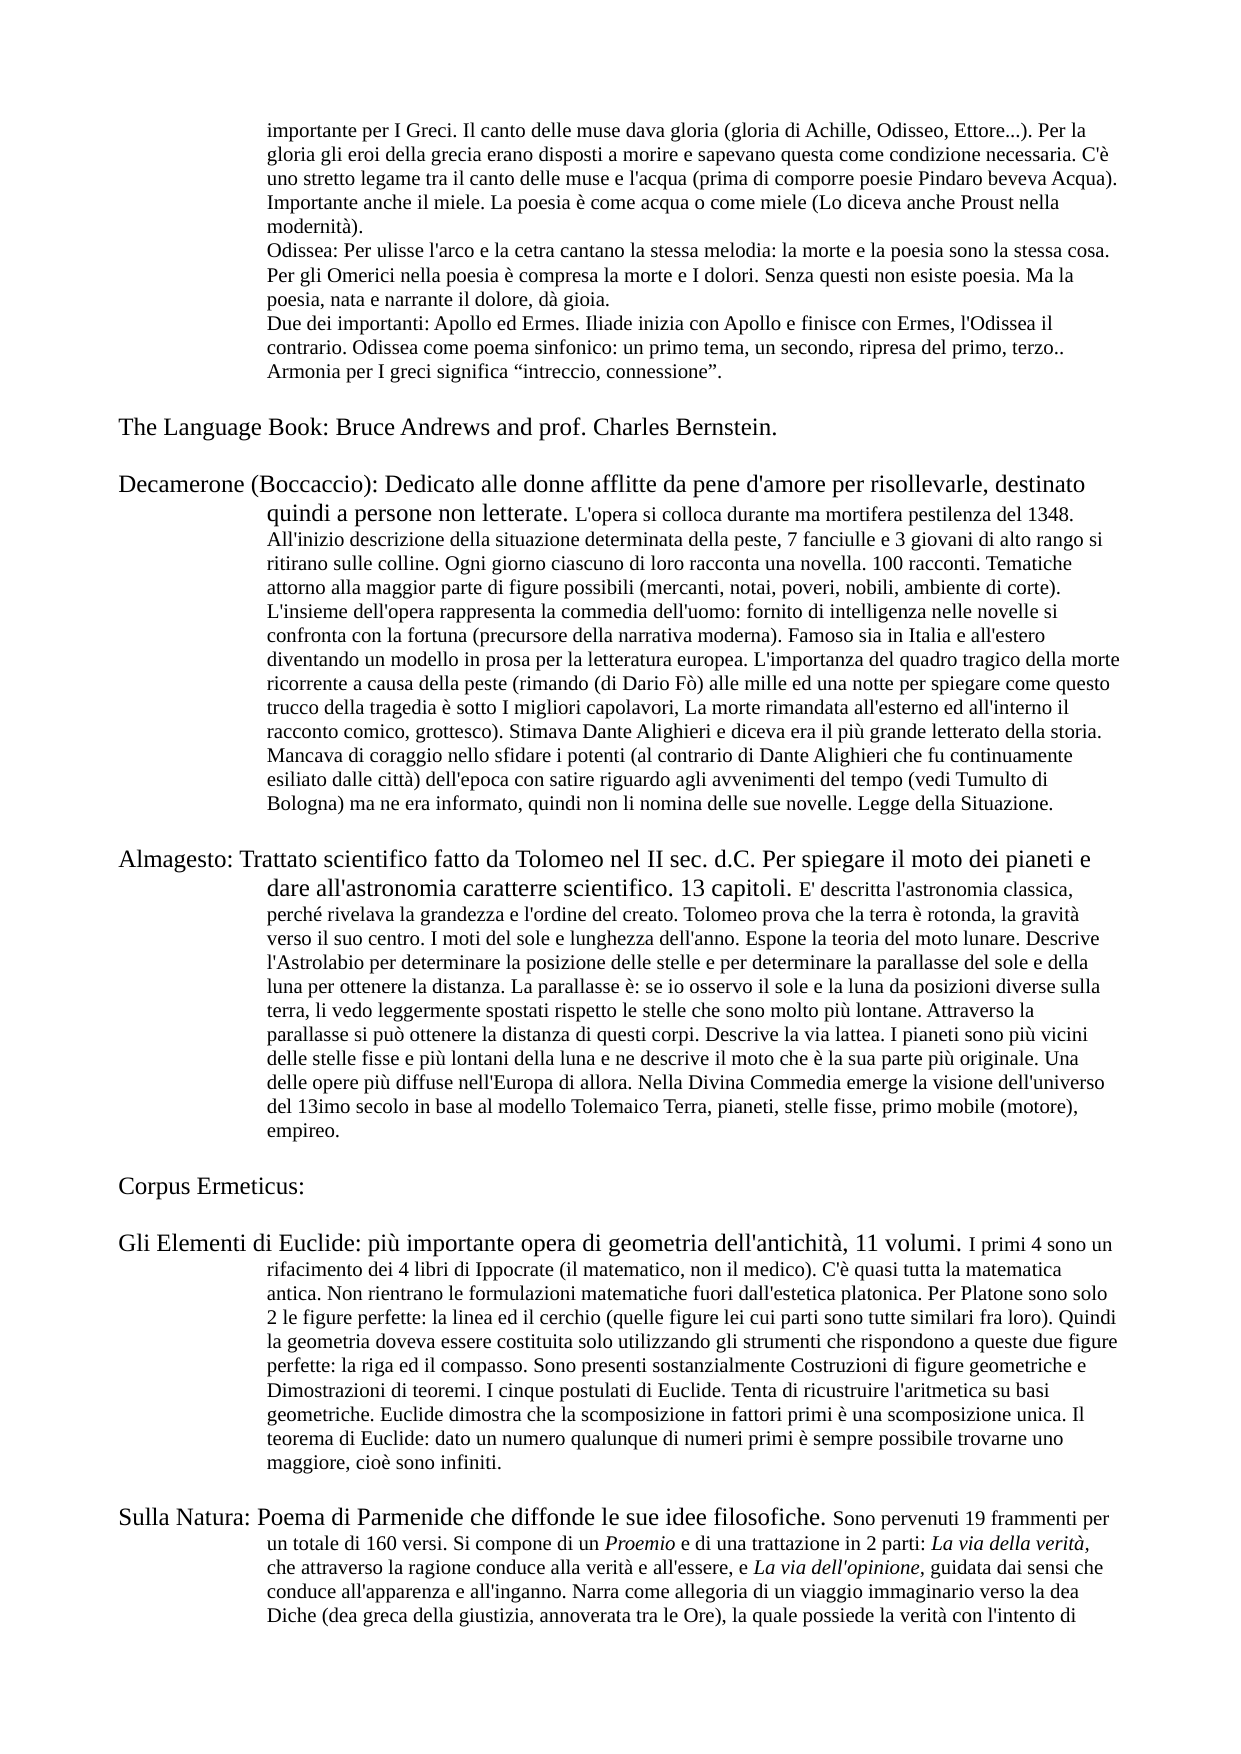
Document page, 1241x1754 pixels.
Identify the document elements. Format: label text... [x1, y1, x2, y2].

text importante per I Greci. Il canto delle muse dava gloria (gloria di Achille, Odisseo, Ettore...). Per la gloria gli eroi della grecia erano disposti a morire e sapevano questa come condizione necessaria. C'è uno stretto legame tra il canto delle muse e l'acqua (prima di comporre poesie Pindaro beveva Acqua). Importante anche il miele. La poesia è come acqua o come miele (Lo diceva anche Proust nella modernità). [265, 118, 1122, 238]
text The Language Book: Bruce Andrews and prof. Charles Bernstein. [118, 412, 1122, 440]
text Corpus Ermeticus: [118, 1171, 1122, 1200]
text Due dei importanti: Apollo ed Ermes. Iliade inizia con Apollo e finisce con Ermes, l'Odissea il contrario. Odissea come poema sinfonico: un primo tema, un secondo, ripresa del primo, terzo.. Armonia per I greci significa “intreccio, connessione”. [265, 311, 1122, 383]
text Decamerone (Boccaccio): Dedicato alle donne afflitte da pene d'amore per risollevarle, destinato quindi a persone non letterate. L'opera si colloca durante ma mortifera pestilenza del 1348. All'inizio descrizione della situazione determinata della peste, 7 fanciulle e 3 giovani di alto rango si ritirano sulle colline. Ogni giorno ciascuno di loro racconta una novella. 100 racconti. Tematiche attorno alla maggior parte di figure possibili (mercanti, notai, poveri, nobili, ambiente di corte). L'insieme dell'opera rappresenta la commedia dell'uomo: fornito di intelligenza nelle novelle si confronta con la fortuna (precursore della narrativa moderna). Famoso sia in Italia e all'estero diventando un modello in prosa per la letteratura europea. L'importanza del quadro tragico della morte ricorrente a causa della peste (rimando (di Dario Fò) alle mille ed una notte per spiegare come questo trucco della tragedia è sotto I migliori capolavori, La morte rimandata all'esterno ed all'interno il racconto comico, grottesco). Stimava Dante Alighieri e diceva era il più grande letterato della storia. Mancava di coraggio nello sfidare i potenti (al contrario di Dante Alighieri che fu continuamente esiliato dalle città) dell'epoca con satire riguardo agli avvenimenti del tempo (vedi Tumulto di Bologna) ma ne era informato, quindi non li nomina delle sue novelle. Legge della Situazione. [118, 469, 1122, 815]
text Almagesto: Trattato scientifico fatto da Tolomeo nel II sec. d.C. Per spiegare il moto dei pianeti e dare all'astronomia caratterre scientifico. 13 capitoli. E' descritta l'astronomia classica, perché rivelava la grandezza e l'ordine del creato. Tolomeo prova che la terra è rotonda, la gravità verso il suo centro. I moti del sole e lunghezza dell'anno. Espone la teoria del moto lunare. Descrive l'Astrolabio per determinare la posizione delle stelle e per determinare la parallasse del sole e della luna per ottenere la distanza. La parallasse è: se io osservo il sole e la luna da posizioni diverse sulla terra, li vedo leggermente spostati rispetto le stelle che sono molto più lontane. Attraverso la parallasse si può ottenere la distanza di questi corpi. Descrive la via lattea. I pianeti sono più vicini delle stelle fisse e più lontani della luna e ne descrive il moto che è la sua parte più originale. Una delle opere più diffuse nell'Europa di allora. Nella Divina Commedia emerge la visione dell'universo del 13imo secolo in base al modello Tolemaico Terra, pianeti, stelle fisse, primo mobile (motore), empireo. [118, 844, 1122, 1142]
text Sulla Natura: Poema di Parmenide che diffonde le sue idee filosofiche. Sono pervenuti 19 frammenti per un totale di 160 versi. Si compone di un Proemio e di una trattazione in 2 parti: La via della verità, che attraverso la ragione conduce alla verità e all'essere, e La via dell'opinione, guidata dai sensi che conduce all'apparenza e all'inganno. Narra come allegoria di un viaggio immaginario verso la dea Diche (dea greca della giustizia, annoverata tra le Ore), la quale possiede la verità con l'intento di [118, 1502, 1122, 1627]
text Odissea: Per ulisse l'arco e la cetra cantano la stessa melodia: la morte e la poesia sono la stessa cosa. Per gli Omerici nella poesia è compresa la morte e I dolori. Senza questi non esiste poesia. Ma la poesia, nata e narrante il dolore, dà gioia. [265, 238, 1122, 311]
text Gli Elementi di Euclide: più importante opera di geometria dell'antichità, 11 volumi. I primi 4 sono un rifacimento dei 4 libri di Ippocrate (il matematico, non il medico). C'è quasi tutta la matematica antica. Non rientrano le formulazioni matematiche fuori dall'estetica platonica. Per Platone sono solo 2 le figure perfette: la linea ed il cerchio (quelle figure lei cui parti sono tutte similari fra loro). Quindi la geometria doveva essere costituita solo utilizzando gli strumenti che rispondono a queste due figure perfette: la riga ed il compasso. Sono presenti sostanzialmente Costruzioni di figure geometriche e Dimostrazioni di teoremi. I cinque postulati di Euclide. Tenta di ricustruire l'aritmetica su basi geometriche. Euclide dimostra che la scomposizione in fattori primi è una scomposizione unica. Il teorema di Euclide: dato un numero qualunque di numeri primi è sempre possibile trovarne uno maggiore, cioè sono infiniti. [118, 1228, 1122, 1474]
